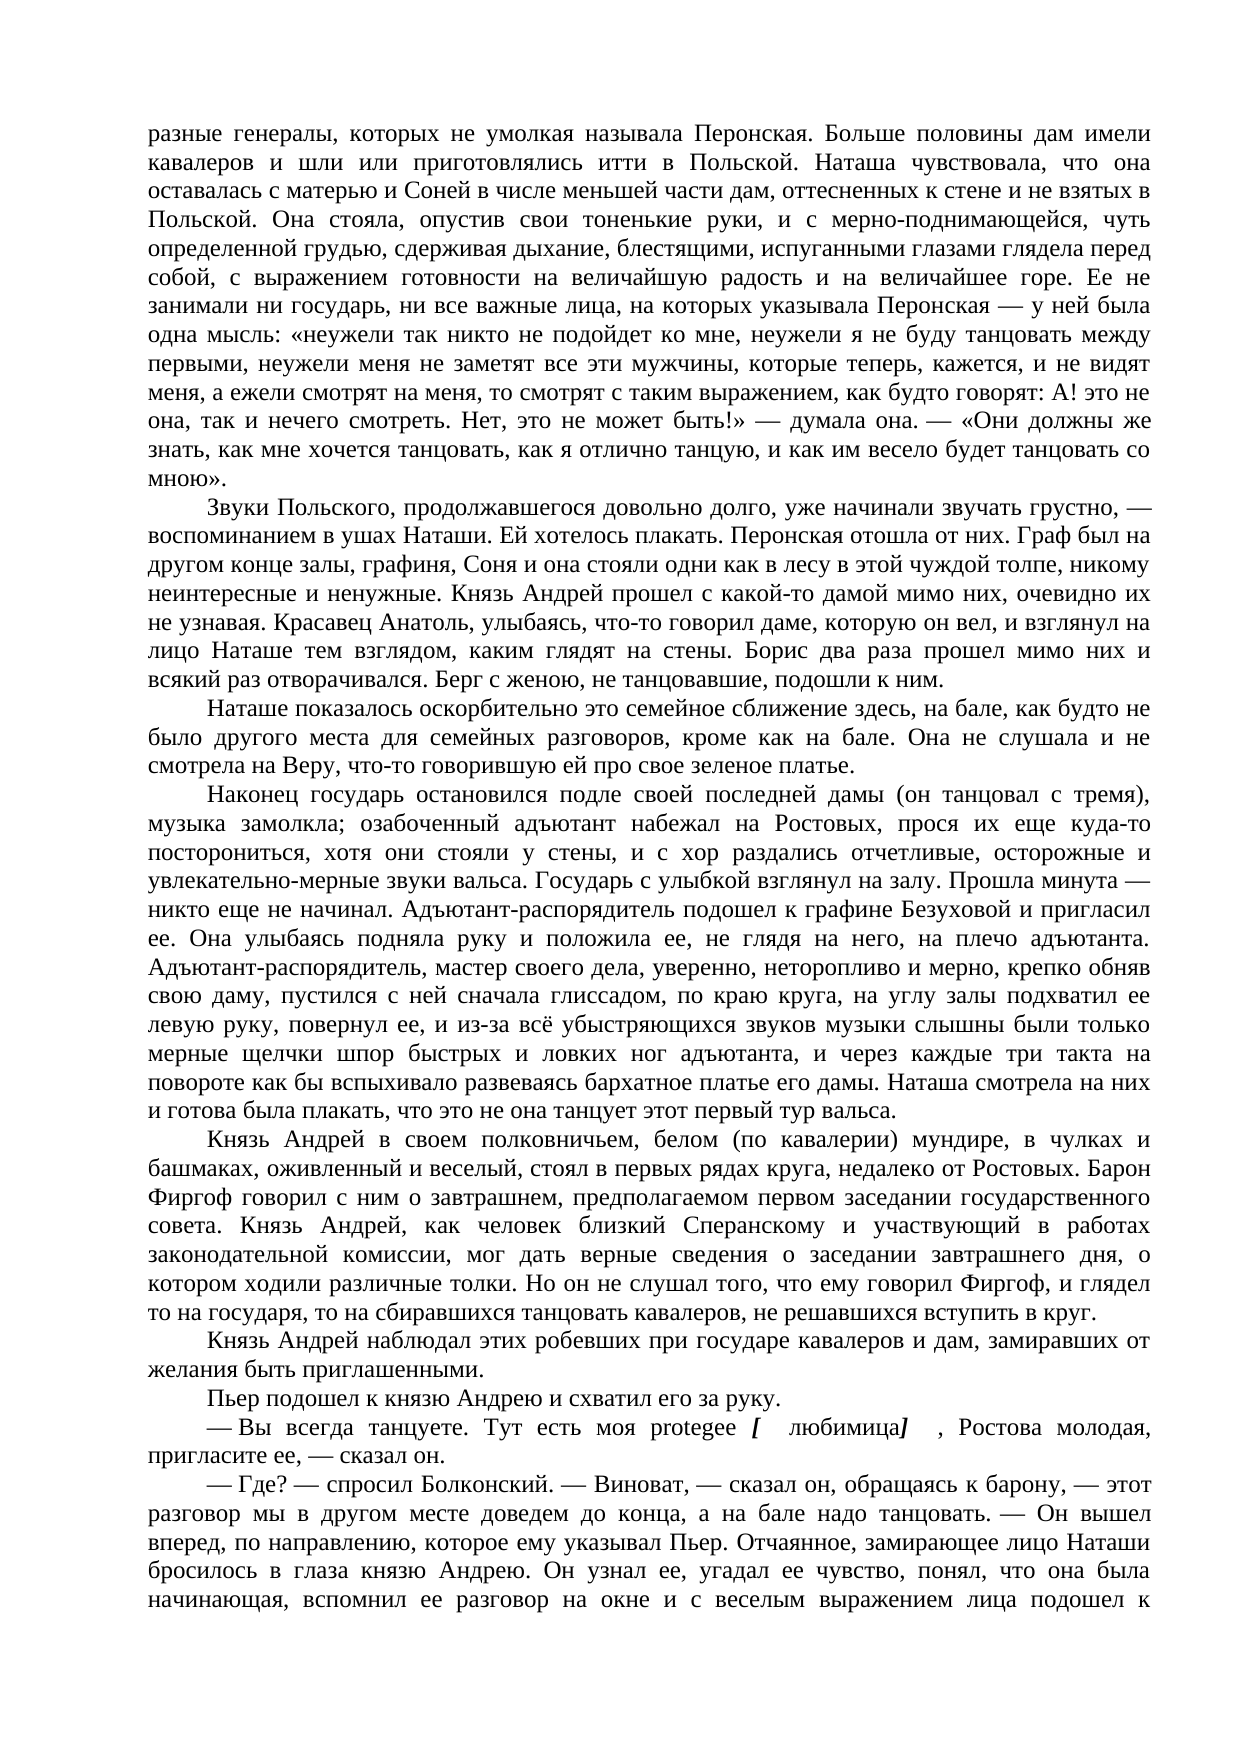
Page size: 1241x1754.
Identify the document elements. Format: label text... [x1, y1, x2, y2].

text — Вы всегда танцуете. Тут есть моя protegee [ любимица] , Ростова молодая, пригласите ее, — сказал он. [148, 1412, 1152, 1469]
text Князь Андрей наблюдал этих робевших при государе кавалеров и дам, замиравших от желания быть приглашенными. [148, 1326, 1152, 1383]
text Наташе показалось оскорбительно это семейное сближение здесь, на бале, как будто не было другого места для семейных разговоров, кроме как на бале. Она не слушала и не смотрела на Веру, что-то говорившую ей про свое зеленое платье. [148, 693, 1152, 779]
text — Где? — спросил Болконский. — Виноват, — сказал он, обращаясь к барону, — этот разговор мы в другом месте доведем до конца, а на бале надо танцовать. — Он вышел вперед, по направлению, которое ему указывал Пьер. Отчаянное, замирающее лицо Наташи бросилось в глаза князю Андрею. Он узнал ее, угадал ее чувство, понял, что она была начинающая, вспомнил ее разговор на окне и с веселым выражением лица подошел к [148, 1469, 1152, 1613]
text Наконец государь остановился подле своей последней дамы (он танцовал с тремя), музыка замолкла; озабоченный адъютант набежал на Ростовых, прося их еще куда-то посторониться, хотя они стояли у стены, и с хор раздались отчетливые, осторожные и увлекательно-мерные звуки вальса. Государь с улыбкой взглянул на залу. Прошла минута — никто еще не начинал. Адъютант-распорядитель подошел к графине Безуховой и пригласил ее. Она улыбаясь подняла руку и положила ее, не глядя на него, на плечо адъютанта. Адъютант-распорядитель, мастер своего дела, уверенно, неторопливо и мерно, крепко обняв свою даму, пустился с ней сначала глиссадом, по краю круга, на углу залы подхватил ее левую руку, повернул ее, и из-за всё убыстряющихся звуков музыки слышны были только мерные щелчки шпор быстрых и ловких ног адъютанта, и через каждые три такта на повороте как бы вспыхивало развеваясь бархатное платье его дамы. Наташа смотрела на них и готова была плакать, что это не она танцует этот первый тур вальса. [148, 779, 1152, 1124]
text Князь Андрей в своем полковничьем, белом (по кавалерии) мундире, в чулках и башмаках, оживленный и веселый, стоял в первых рядах круга, недалеко от Ростовых. Барон Фиргоф говорил с ним о завтрашнем, предполагаемом первом заседании государственного совета. Князь Андрей, как человек близкий Сперанскому и участвующий в работах законодательной комиссии, мог дать верные сведения о заседании завтрашнего дня, о котором ходили различные толки. Но он не слушал того, что ему говорил Фиргоф, и глядел то на государя, то на сбиравшихся танцовать кавалеров, не решавшихся вступить в круг. [148, 1124, 1152, 1326]
text Пьер подошел к князю Андрею и схватил его за руку. [148, 1383, 1152, 1412]
text Звуки Польского, продолжавшегося довольно долго, уже начинали звучать грустно, — воспоминанием в ушах Наташи. Ей хотелось плакать. Перонская отошла от них. Граф был на другом конце залы, графиня, Соня и она стояли одни как в лесу в этой чуждой толпе, никому неинтересные и ненужные. Князь Андрей прошел с какой-то дамой мимо них, очевидно их не узнавая. Красавец Анатоль, улыбаясь, что-то говорил даме, которую он вел, и взглянул на лицо Наташе тем взглядом, каким глядят на стены. Борис два раза прошел мимо них и всякий раз отворачивался. Берг с женою, не танцовавшие, подошли к ним. [148, 492, 1152, 693]
text разные генералы, которых не умолкая называла Перонская. Больше половины дам имели кавалеров и шли или приготовлялись итти в Польской. Наташа чувствовала, что она оставалась с матерью и Соней в числе меньшей части дам, оттесненных к стене и не взятых в Польской. Она стояла, опустив свои тоненькие руки, и с мерно-поднимающейся, чуть определенной грудью, сдерживая дыхание, блестящими, испуганными глазами глядела перед собой, с выражением готовности на величайшую радость и на величайшее горе. Ее не занимали ни государь, ни все важные лица, на которых указывала Перонская — у ней была одна мысль: «неужели так никто не подойдет ко мне, неужели я не буду танцовать между первыми, неужели меня не заметят все эти мужчины, которые теперь, кажется, и не видят меня, а ежели смотрят на меня, то смотрят с таким выражением, как будто говорят: А! это не она, так и нечего смотреть. Нет, это не может быть!» — думала она. — «Они должны же знать, как мне хочется танцовать, как я отлично танцую, и как им весело будет танцовать со мною». [148, 118, 1152, 492]
